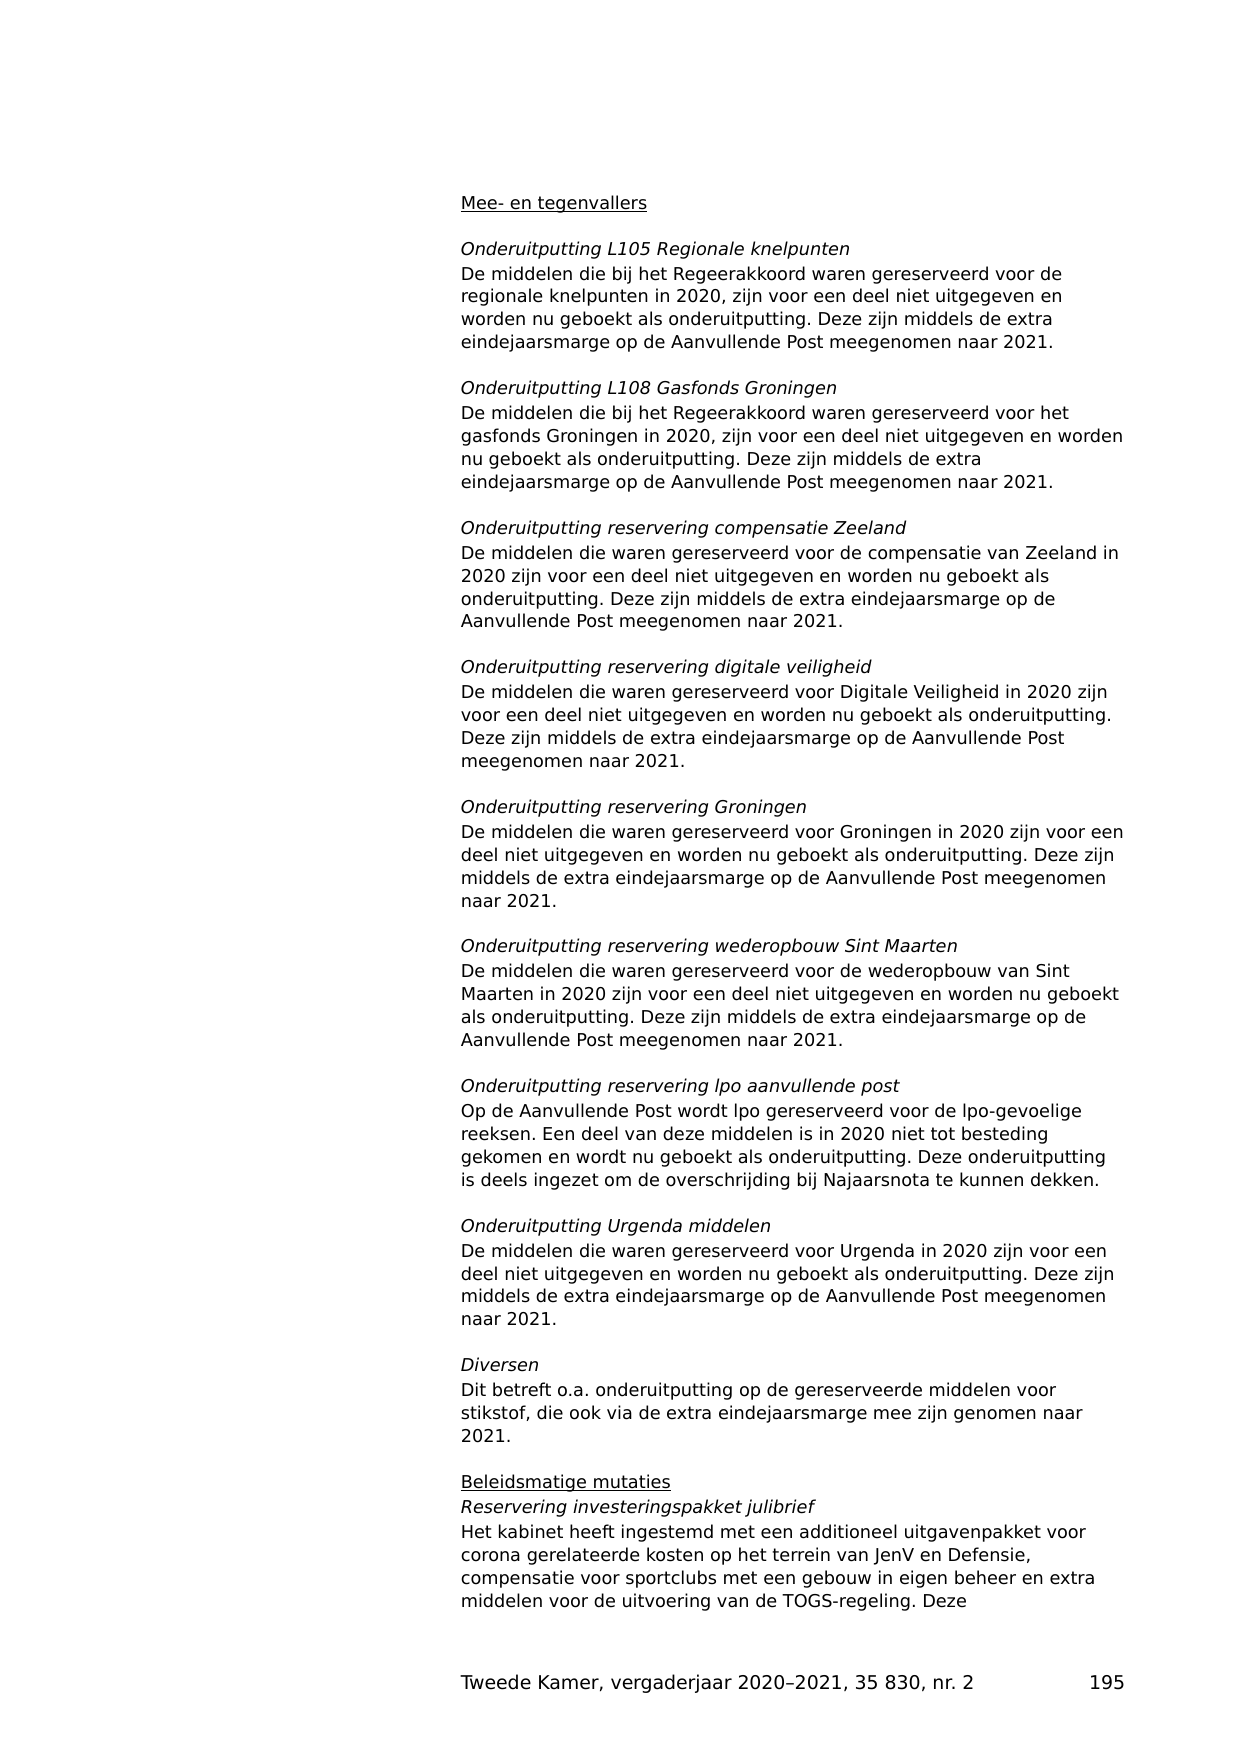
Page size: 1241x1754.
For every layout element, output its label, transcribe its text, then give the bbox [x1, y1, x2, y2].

text Onderuitputting L105 Regionale knelpunten [461, 237, 1125, 259]
text Diversen [461, 1353, 1125, 1376]
text Onderuitputting Urgenda middelen [461, 1214, 1125, 1237]
text Mee- en tegenvallers [461, 191, 1125, 214]
text Onderuitputting reservering digitale veiligheid [461, 655, 1125, 678]
text Op de Aanvullende Post wordt lpo gereserveerd voor de lpo-gevoelige reeksen. Een deel van deze middelen is in 2020 niet tot besteding gekomen en wordt nu geboekt als onderuitputting. Deze onderuitputting is deels ingezet om de overschrijding bij Najaarsnota te kunnen dekken. [461, 1099, 1125, 1191]
text Onderuitputting reservering Groningen [461, 795, 1125, 818]
text Reservering investeringspakket julibrief [461, 1495, 1125, 1518]
text Dit betreft o.a. onderuitputting op de gereserveerde middelen voor stikstof, die ook via de extra eindejaarsmarge mee zijn genomen naar 2021. [461, 1378, 1125, 1447]
text De middelen die waren gereserveerd voor de wederopbouw van Sint Maarten in 2020 zijn voor een deel niet uitgegeven en worden nu geboekt als onderuitputting. Deze zijn middels de extra eindejaarsmarge op de Aanvullende Post meegenomen naar 2021. [461, 959, 1125, 1051]
text Het kabinet heeft ingestemd met een additioneel uitgavenpakket voor corona gerelateerde kosten op het terrein van JenV en Defensie, compensatie voor sportclubs met een gebouw in eigen beheer en extra middelen voor de uitvoering van de TOGS-regeling. Deze [461, 1520, 1125, 1612]
text Onderuitputting reservering wederopbouw Sint Maarten [461, 934, 1125, 957]
text Onderuitputting reservering lpo aanvullende post [461, 1074, 1125, 1097]
text Onderuitputting L108 Gasfonds Groningen [461, 376, 1125, 399]
text De middelen die waren gereserveerd voor Groningen in 2020 zijn voor een deel niet uitgegeven en worden nu geboekt als onderuitputting. Deze zijn middels de extra eindejaarsmarge op de Aanvullende Post meegenomen naar 2021. [461, 820, 1125, 912]
text Beleidsmatige mutaties [461, 1470, 1125, 1493]
text De middelen die bij het Regeerakkoord waren gereserveerd voor het gasfonds Groningen in 2020, zijn voor een deel niet uitgegeven en worden nu geboekt als onderuitputting. Deze zijn middels de extra eindejaarsmarge op de Aanvullende Post meegenomen naar 2021. [461, 401, 1125, 493]
text Onderuitputting reservering compensatie Zeeland [461, 516, 1125, 539]
text De middelen die bij het Regeerakkoord waren gereserveerd voor de regionale knelpunten in 2020, zijn voor een deel niet uitgegeven en worden nu geboekt als onderuitputting. Deze zijn middels de extra eindejaarsmarge op de Aanvullende Post meegenomen naar 2021. [461, 262, 1125, 353]
text De middelen die waren gereserveerd voor Urgenda in 2020 zijn voor een deel niet uitgegeven en worden nu geboekt als onderuitputting. Deze zijn middels de extra eindejaarsmarge op de Aanvullende Post meegenomen naar 2021. [461, 1239, 1125, 1330]
text De middelen die waren gereserveerd voor de compensatie van Zeeland in 2020 zijn voor een deel niet uitgegeven en worden nu geboekt als onderuitputting. Deze zijn middels de extra eindejaarsmarge op de Aanvullende Post meegenomen naar 2021. [461, 541, 1125, 632]
text De middelen die waren gereserveerd voor Digitale Veiligheid in 2020 zijn voor een deel niet uitgegeven en worden nu geboekt als onderuitputting. Deze zijn middels de extra eindejaarsmarge op de Aanvullende Post meegenomen naar 2021. [461, 680, 1125, 772]
